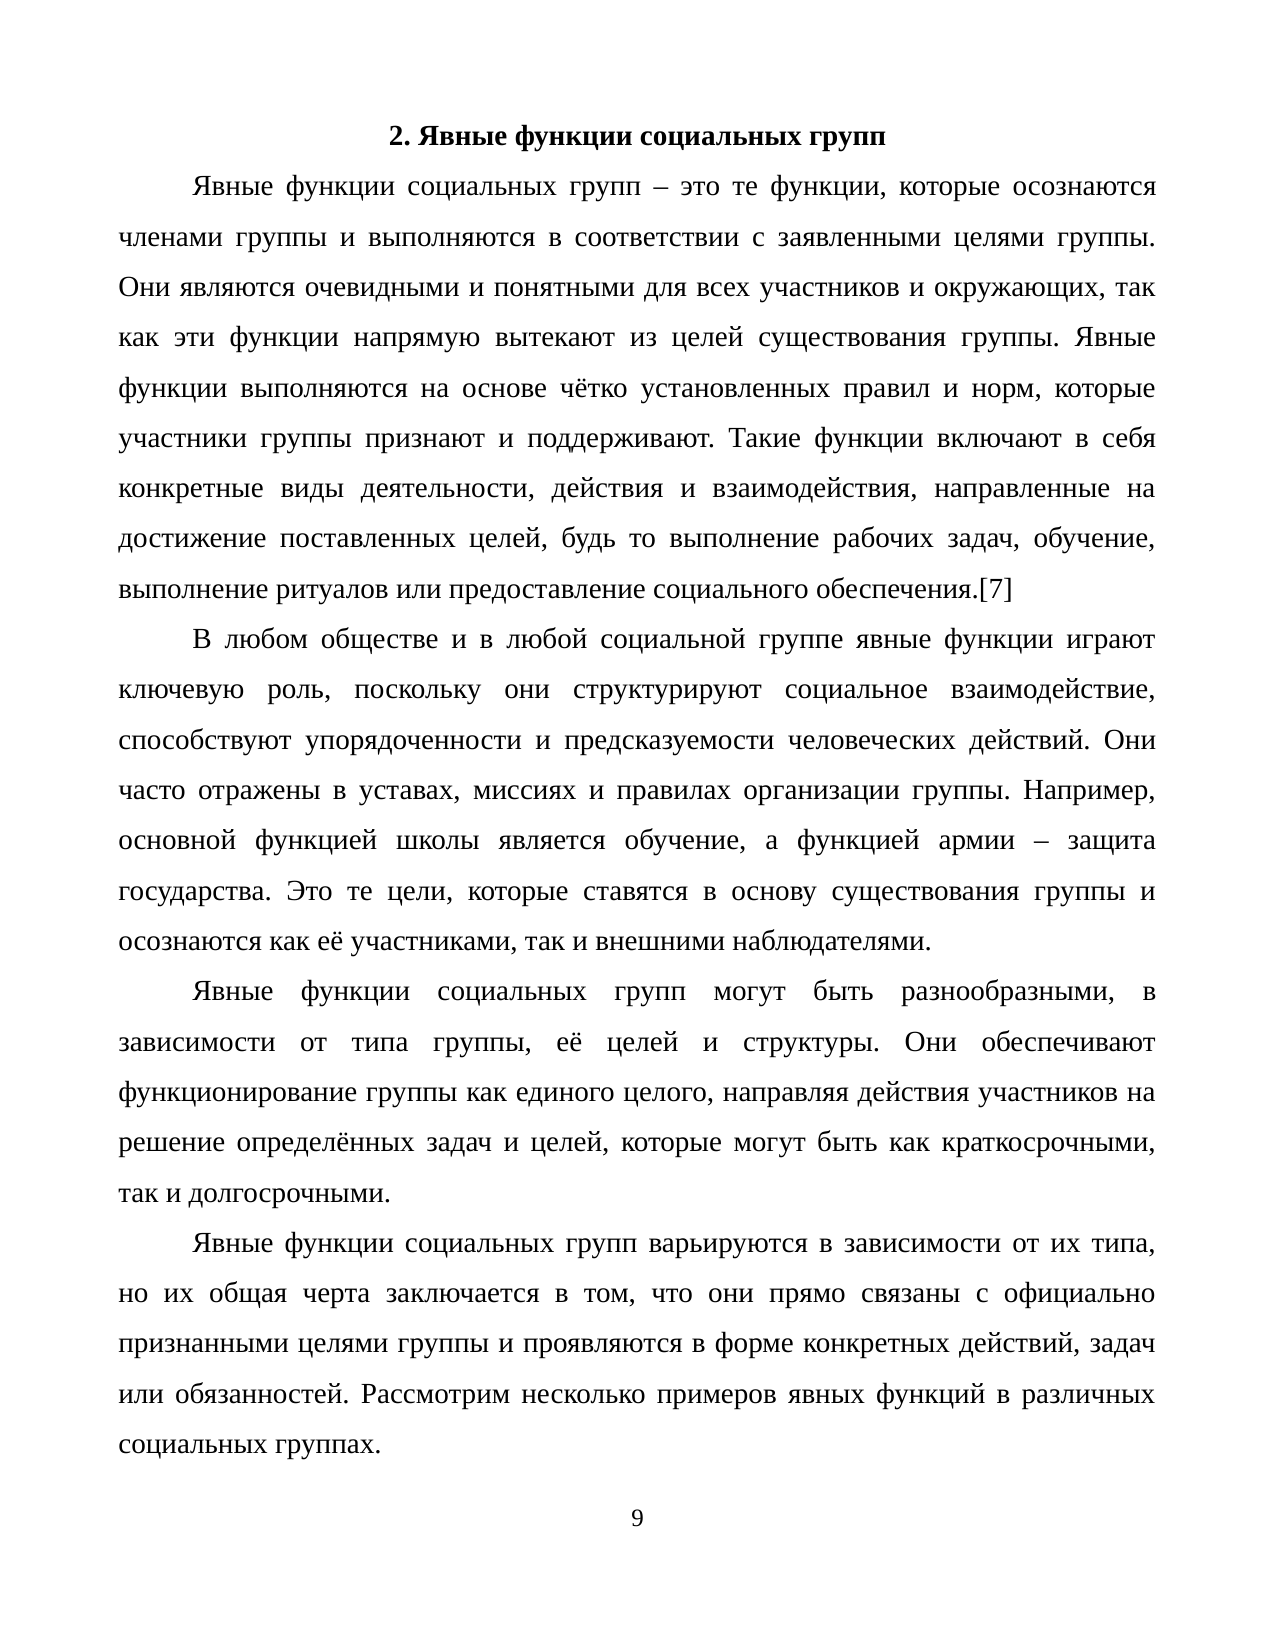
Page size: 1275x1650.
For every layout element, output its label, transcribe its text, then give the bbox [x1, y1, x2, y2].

text Явные функции социальных групп варьируются в зависимости от их типа, но их общая черта заключается в том, что они прямо связаны с официально признанными целями группы и проявляются в форме конкретных действий, задач или обязанностей. Рассмотрим несколько примеров явных функций в различных социальных группах. [118, 1225, 1157, 1460]
text Явные функции социальных групп могут быть разнообразными, в зависимости от типа группы, её целей и структуры. Они обеспечивают функционирование группы как единого целого, направляя действия участников на решение определённых задач и целей, которые могут быть как краткосрочными, так и долгосрочными. [118, 973, 1157, 1208]
text 2. Явные функции социальных групп [118, 118, 1157, 152]
text В любом обществе и в любой социальной группе явные функции играют ключевую роль, поскольку они структурируют социальное взаимодействие, способствуют упорядоченности и предсказуемости человеческих действий. Они часто отражены в уставах, миссиях и правилах организации группы. Например, основной функцией школы является обучение, а функцией армии – защита государства. Это те цели, которые ставятся в основу существования группы и осознаются как её участниками, так и внешними наблюдателями. [118, 621, 1157, 957]
text Явные функции социальных групп – это те функции, которые осознаются членами группы и выполняются в соответствии с заявленными целями группы. Они являются очевидными и понятными для всех участников и окружающих, так как эти функции напрямую вытекают из целей существования группы. Явные функции выполняются на основе чётко установленных правил и норм, которые участники группы признают и поддерживают. Такие функции включают в себя конкретные виды деятельности, действия и взаимодействия, направленные на достижение поставленных целей, будь то выполнение рабочих задач, обучение, выполнение ритуалов или предоставление социального обеспечения.[7] [118, 168, 1157, 604]
